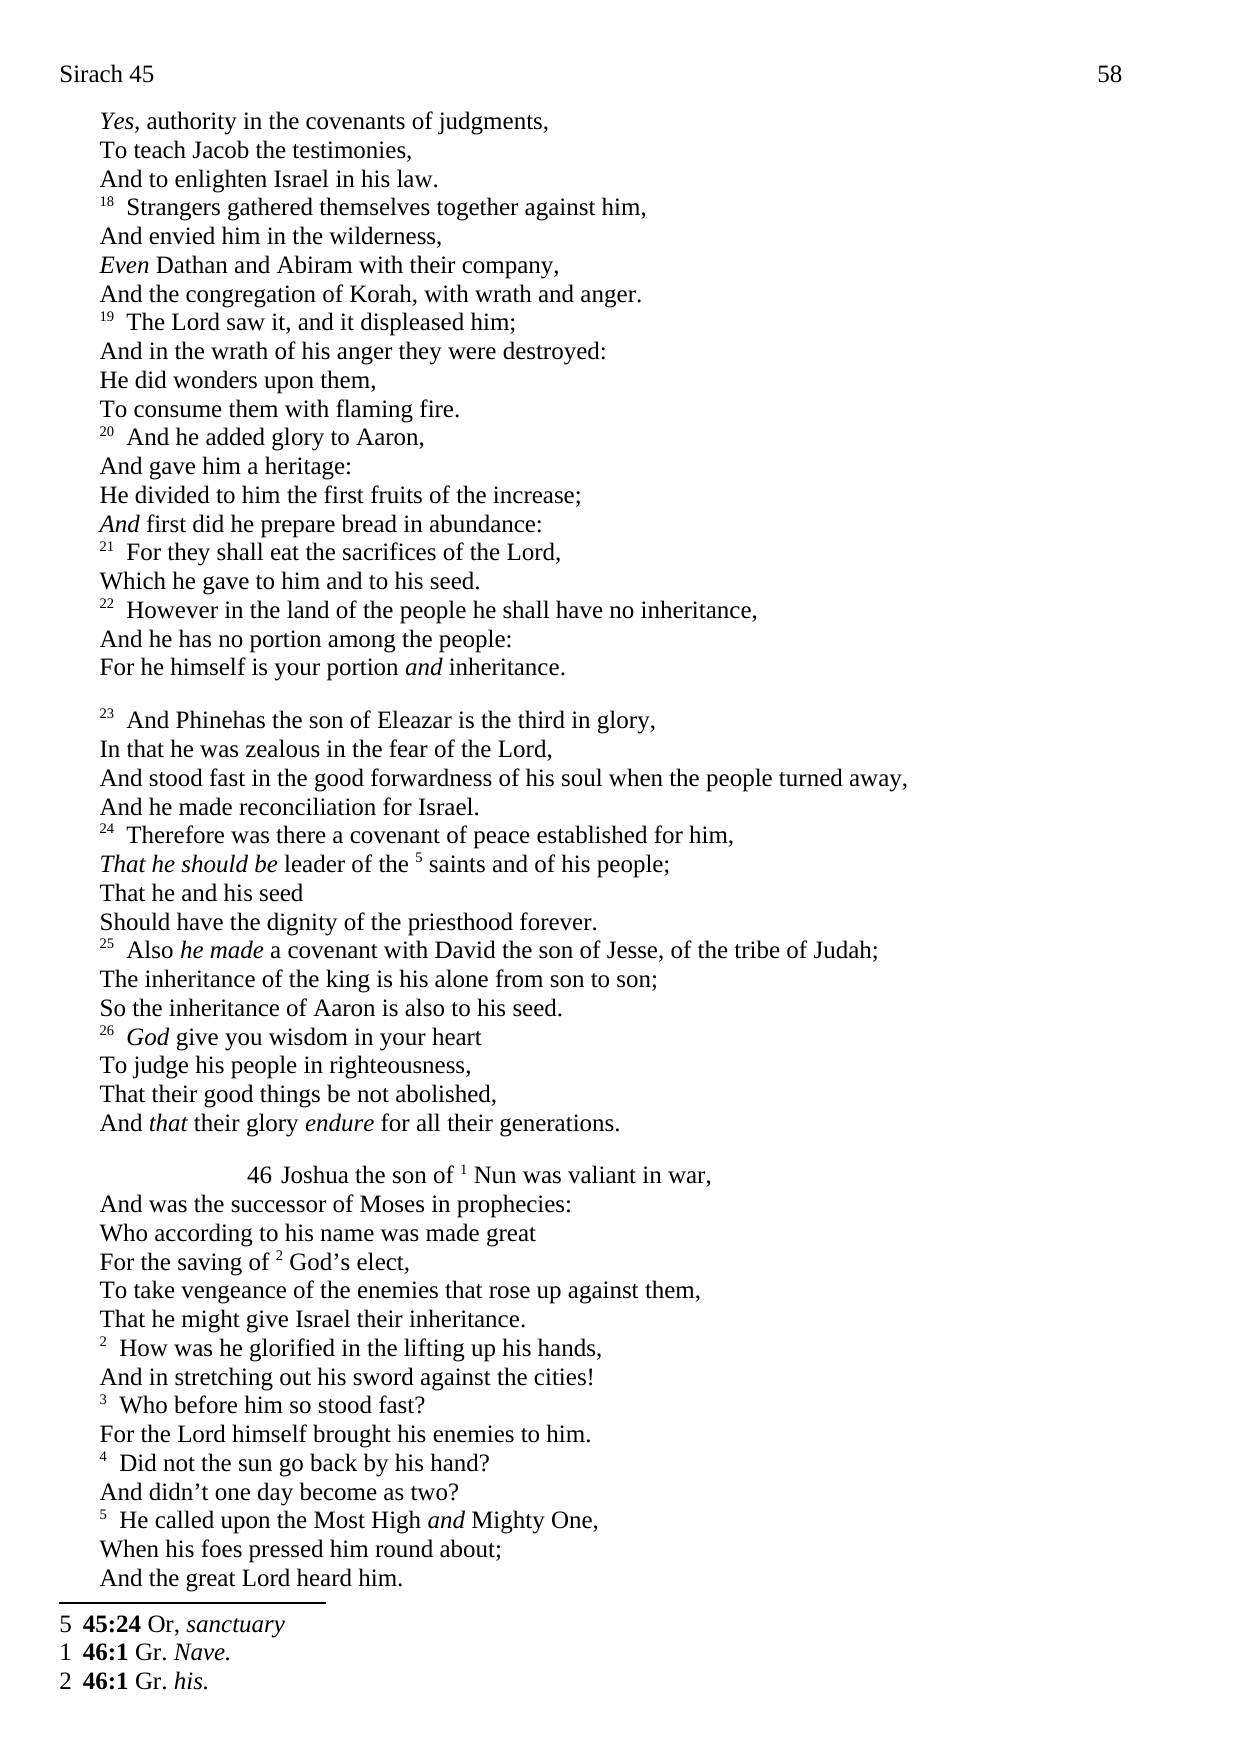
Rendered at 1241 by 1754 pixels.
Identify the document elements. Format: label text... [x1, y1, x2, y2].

text 20 And he added glory to Aaron, [99, 422, 1122, 451]
text In that he was zealous in the fear of the Lord, [99, 734, 1122, 763]
text So the inheritance of Aaron is also to his seed. [99, 993, 1122, 1022]
text 23 And Phinehas the son of Eleazar is the third in glory, [99, 705, 1122, 734]
text 4 Did not the sun go back by his hand? [99, 1448, 1122, 1477]
text That he should be leader of the saints and of his people; [99, 849, 1122, 878]
text And didn’t one day become as two? [99, 1477, 1122, 1506]
text And to enlighten Israel in his law. [99, 164, 1122, 192]
text Which he gave to him and to his seed. [99, 566, 1122, 595]
text That their good things be not abolished, [99, 1079, 1122, 1108]
text And the congregation of Korah, with wrath and anger. [99, 279, 1122, 307]
text And was the successor of Moses in prophecies: [99, 1189, 1122, 1218]
text 22 However in the land of the people he shall have no inheritance, [99, 595, 1122, 624]
text And stood fast in the good forwardness of his soul when the people turned away, [99, 763, 1122, 792]
text 46:1 Gr. his. [59, 1666, 1122, 1695]
text 18 Strangers gathered themselves together against him, [99, 192, 1122, 221]
text 25 Also he made a covenant with David the son of Jesse, of the tribe of Judah; [99, 935, 1122, 964]
text 24 Therefore was there a covenant of peace established for him, [99, 820, 1122, 849]
text To take vengeance of the enemies that rose up against them, [99, 1276, 1122, 1304]
text And gave him a heritage: [99, 451, 1122, 480]
text And he has no portion among the people: [99, 624, 1122, 652]
text 5 He called upon the Most High and Mighty One, [99, 1506, 1122, 1534]
text Even Dathan and Abiram with their company, [99, 250, 1122, 279]
text And the great Lord heard him. [99, 1563, 1122, 1592]
text 46Joshua the son of Nun was valiant in war, [247, 1161, 1122, 1189]
text For the Lord himself brought his enemies to him. [99, 1419, 1122, 1448]
text The inheritance of the king is his alone from son to son; [99, 964, 1122, 993]
text He divided to him the first fruits of the increase; [99, 480, 1122, 509]
text And he made reconciliation for Israel. [99, 792, 1122, 820]
text To judge his people in righteousness, [99, 1050, 1122, 1079]
text Yes, authority in the covenants of judgments, [99, 106, 1122, 135]
text To teach Jacob the testimonies, [99, 135, 1122, 164]
text He did wonders upon them, [99, 365, 1122, 394]
text 21 For they shall eat the sacrifices of the Lord, [99, 537, 1122, 566]
text And in stretching out his sword against the cities! [99, 1362, 1122, 1391]
text Who according to his name was made great [99, 1218, 1122, 1247]
text And first did he prepare bread in abundance: [99, 509, 1122, 537]
text Should have the dignity of the priesthood forever. [99, 907, 1122, 935]
text 26 God give you wisdom in your heart [99, 1022, 1122, 1050]
text 2 How was he glorified in the lifting up his hands, [99, 1333, 1122, 1362]
text 19 The Lord saw it, and it displeased him; [99, 307, 1122, 336]
text 3 Who before him so stood fast? [99, 1391, 1122, 1419]
text That he might give Israel their inheritance. [99, 1304, 1122, 1333]
text 45:24 Or, sanctuary [59, 1609, 1122, 1637]
text That he and his seed [99, 878, 1122, 907]
text To consume them with flaming fire. [99, 394, 1122, 422]
text For the saving of God’s elect, [99, 1247, 1122, 1276]
text And that their glory endure for all their generations. [99, 1108, 1122, 1137]
text For he himself is your portion and inheritance. [99, 652, 1122, 681]
text 46:1 Gr. Nave. [59, 1637, 1122, 1666]
text When his foes pressed him round about; [99, 1534, 1122, 1563]
text And in the wrath of his anger they were destroyed: [99, 336, 1122, 365]
text And envied him in the wilderness, [99, 221, 1122, 250]
